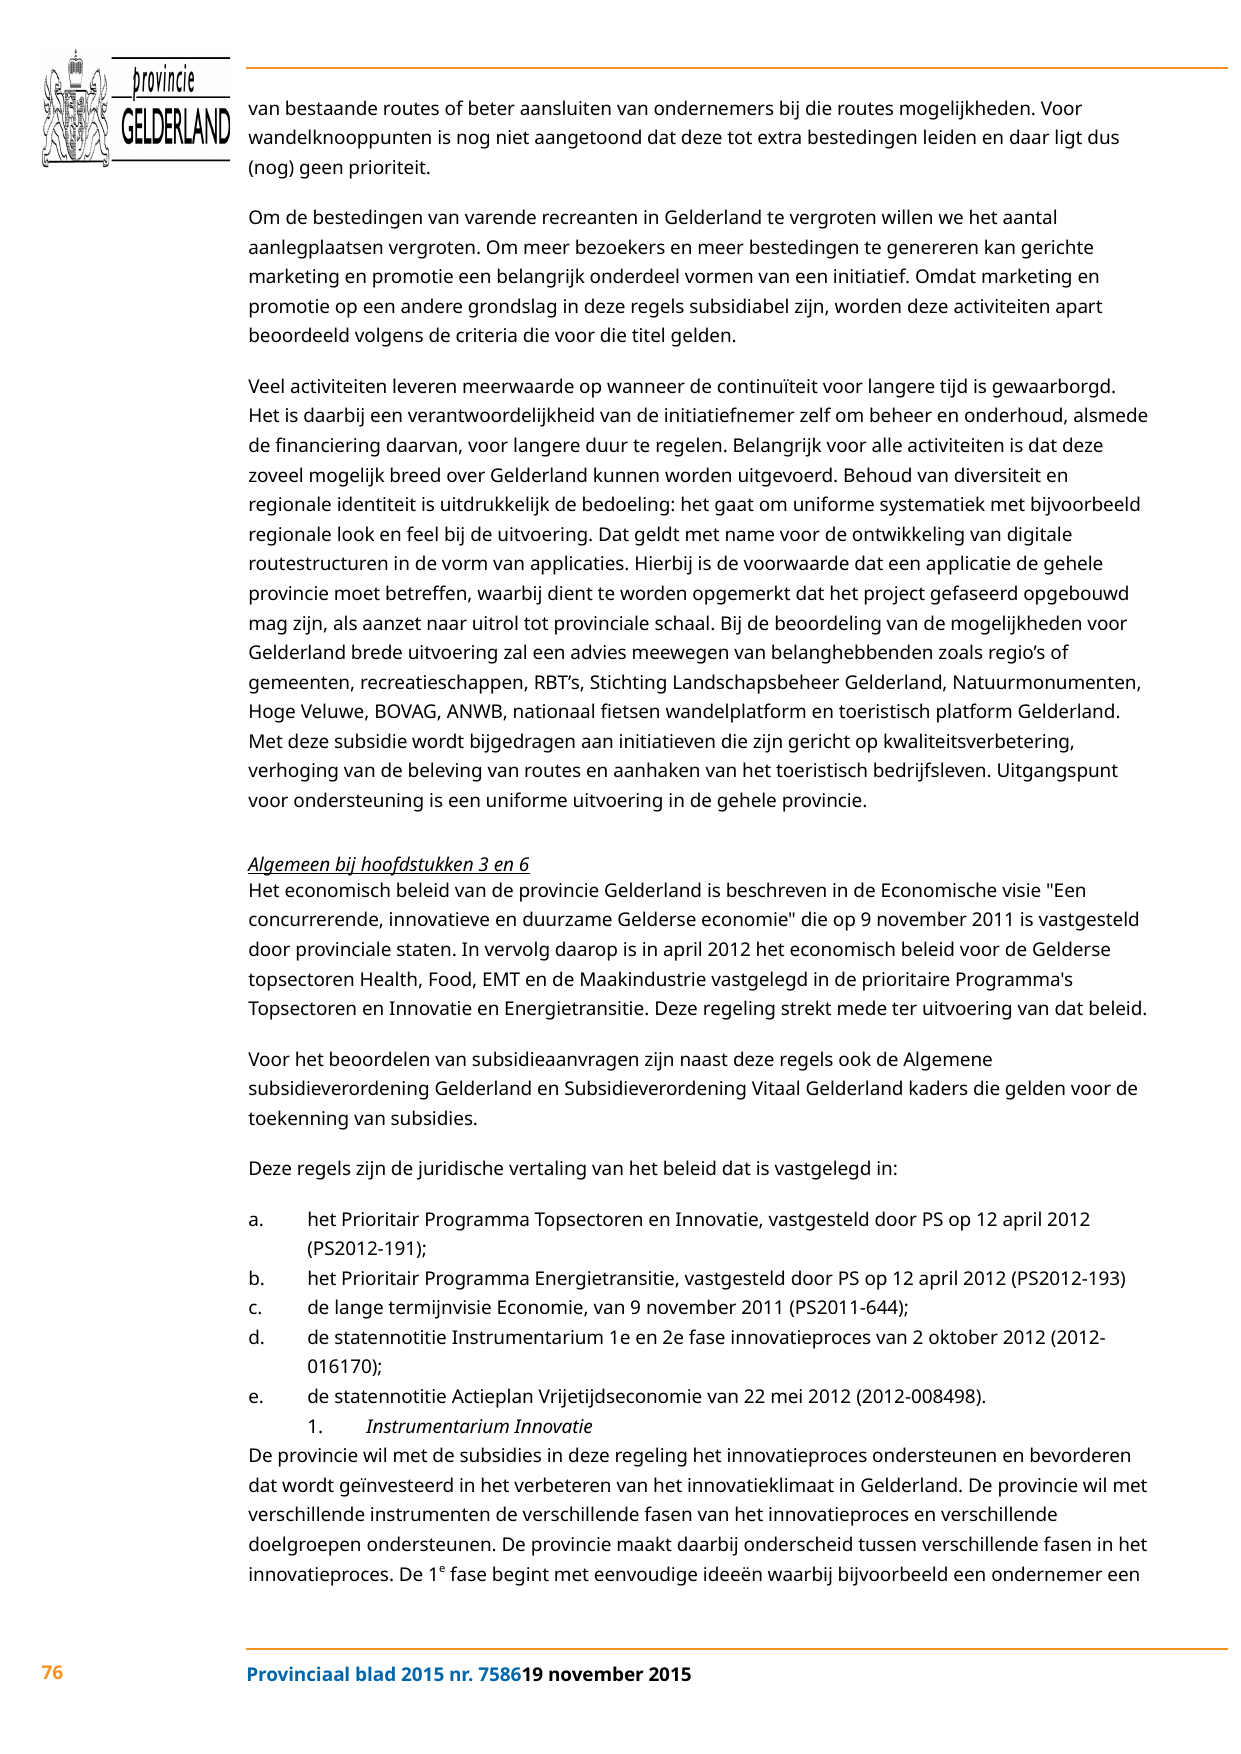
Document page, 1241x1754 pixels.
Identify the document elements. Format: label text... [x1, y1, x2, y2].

text Veel activiteiten leveren meerwaarde op wanneer de continuïteit voor langere tijd is gewaarborgd. Het is daarbij een verantwoordelijkheid van de initiatiefnemer zelf om beheer en onderhoud, alsmede de financiering daarvan, voor langere duur te regelen. Belangrijk voor alle activiteiten is dat deze zoveel mogelijk breed over Gelderland kunnen worden uitgevoerd. Behoud van diversiteit en regionale identiteit is uitdrukkelijk de bedoeling: het gaat om uniforme systematiek met bijvoorbeeld regionale look en feel bij de uitvoering. Dat geldt met name voor de ontwikkeling van digitale routestructuren in de vorm van applicaties. Hierbij is de voorwaarde dat een applicatie de gehele provincie moet betreffen, waarbij dient te worden opgemerkt dat het project gefaseerd opgebouwd mag zijn, als aanzet naar uitrol tot provinciale schaal. Bij de beoordeling van de mogelijkheden voor Gelderland brede uitvoering zal een advies meewegen van belanghebbenden zoals regio’s of gemeenten, recreatieschappen, RBT’s, Stichting Landschapsbeheer Gelderland, Natuurmonumenten, Hoge Veluwe, BOVAG, ANWB, nationaal fietsen wandelplatform en toeristisch platform Gelderland. Met deze subsidie wordt bijgedragen aan initiatieven die zijn gericht op kwaliteitsverbetering, verhoging van de beleving van routes en aanhaken van het toeristisch bedrijfsleven. Uitgangspunt voor ondersteuning is een uniforme uitvoering in de gehele provincie. [248, 373, 1152, 813]
text De provincie wil met de subsidies in deze regeling het innovatieproces ondersteunen en bevorderen dat wordt geïnvesteerd in het verbeteren van het innovatieklimaat in Gelderland. De provincie wil met verschillende instrumenten de verschillende fasen van het innovatieproces en verschillende doelgroepen ondersteunen. De provincie maakt daarbij onderscheid tussen verschillende fasen in het innovatieproces. De 1e fase begint met eenvoudige ideeën waarbij bijvoorbeeld een ondernemer een [248, 1442, 1152, 1586]
picture [41, 47, 231, 172]
list Instrumentarium Innovatie [307, 1413, 1152, 1438]
text Deze regels zijn de juridische vertaling van het beleid dat is vastgelegd in: [248, 1155, 1152, 1181]
text van bestaande routes of beter aansluiten van ondernemers bij die routes mogelijkheden. Voor wandelknooppunten is nog niet aangetoond dat deze tot extra bestedingen leiden en daar ligt dus (nog) geen prioriteit. [248, 95, 1152, 180]
list de statennotitie Actieplan Vrijetijdseconomie van 22 mei 2012 (2012-008498). [248, 1383, 1152, 1409]
text Om de bestedingen van varende recreanten in Gelderland te vergroten willen we het aantal aanlegplaatsen vergroten. Om meer bezoekers en meer bestedingen te genereren kan gerichte marketing en promotie een belangrijk onderdeel vormen van een initiatief. Omdat marketing en promotie op een andere grondslag in deze regels subsidiabel zijn, worden deze activiteiten apart beoordeeld volgens de criteria die voor die titel gelden. [248, 204, 1152, 348]
text Voor het beoordelen van subsidieaanvragen zijn naast deze regels ook de Algemene subsidieverordening Gelderland en Subsidieverordening Vitaal Gelderland kaders die gelden voor de toekenning van subsidies. [248, 1046, 1152, 1131]
list het Prioritair Programma Topsectoren en Innovatie, vastgesteld door PS op 12 april 2012 (PS2012-191); [248, 1206, 1152, 1261]
text Het economisch beleid van de provincie Gelderland is beschreven in de Economische visie "Een concurrerende, innovatieve en duurzame Gelderse economie" die op 9 november 2011 is vastgesteld door provinciale staten. In vervolg daarop is in april 2012 het economisch beleid voor de Gelderse topsectoren Health, Food, EMT en de Maakindustrie vastgelegd in de prioritaire Programma's Topsectoren en Innovatie en Energietransitie. Deze regeling strekt mede ter uitvoering van dat beleid. [248, 877, 1152, 1021]
list het Prioritair Programma Energietransitie, vastgesteld door PS op 12 april 2012 (PS2012-193) [248, 1265, 1152, 1291]
text Algemeen bij hoofdstukken 3 en 6 [248, 851, 1152, 877]
list de lange termijnvisie Economie, van 9 november 2011 (PS2011-644); [248, 1294, 1152, 1320]
list de statennotitie Instrumentarium 1e en 2e fase innovatieproces van 2 oktober 2012 (2012-016170); [248, 1324, 1152, 1379]
